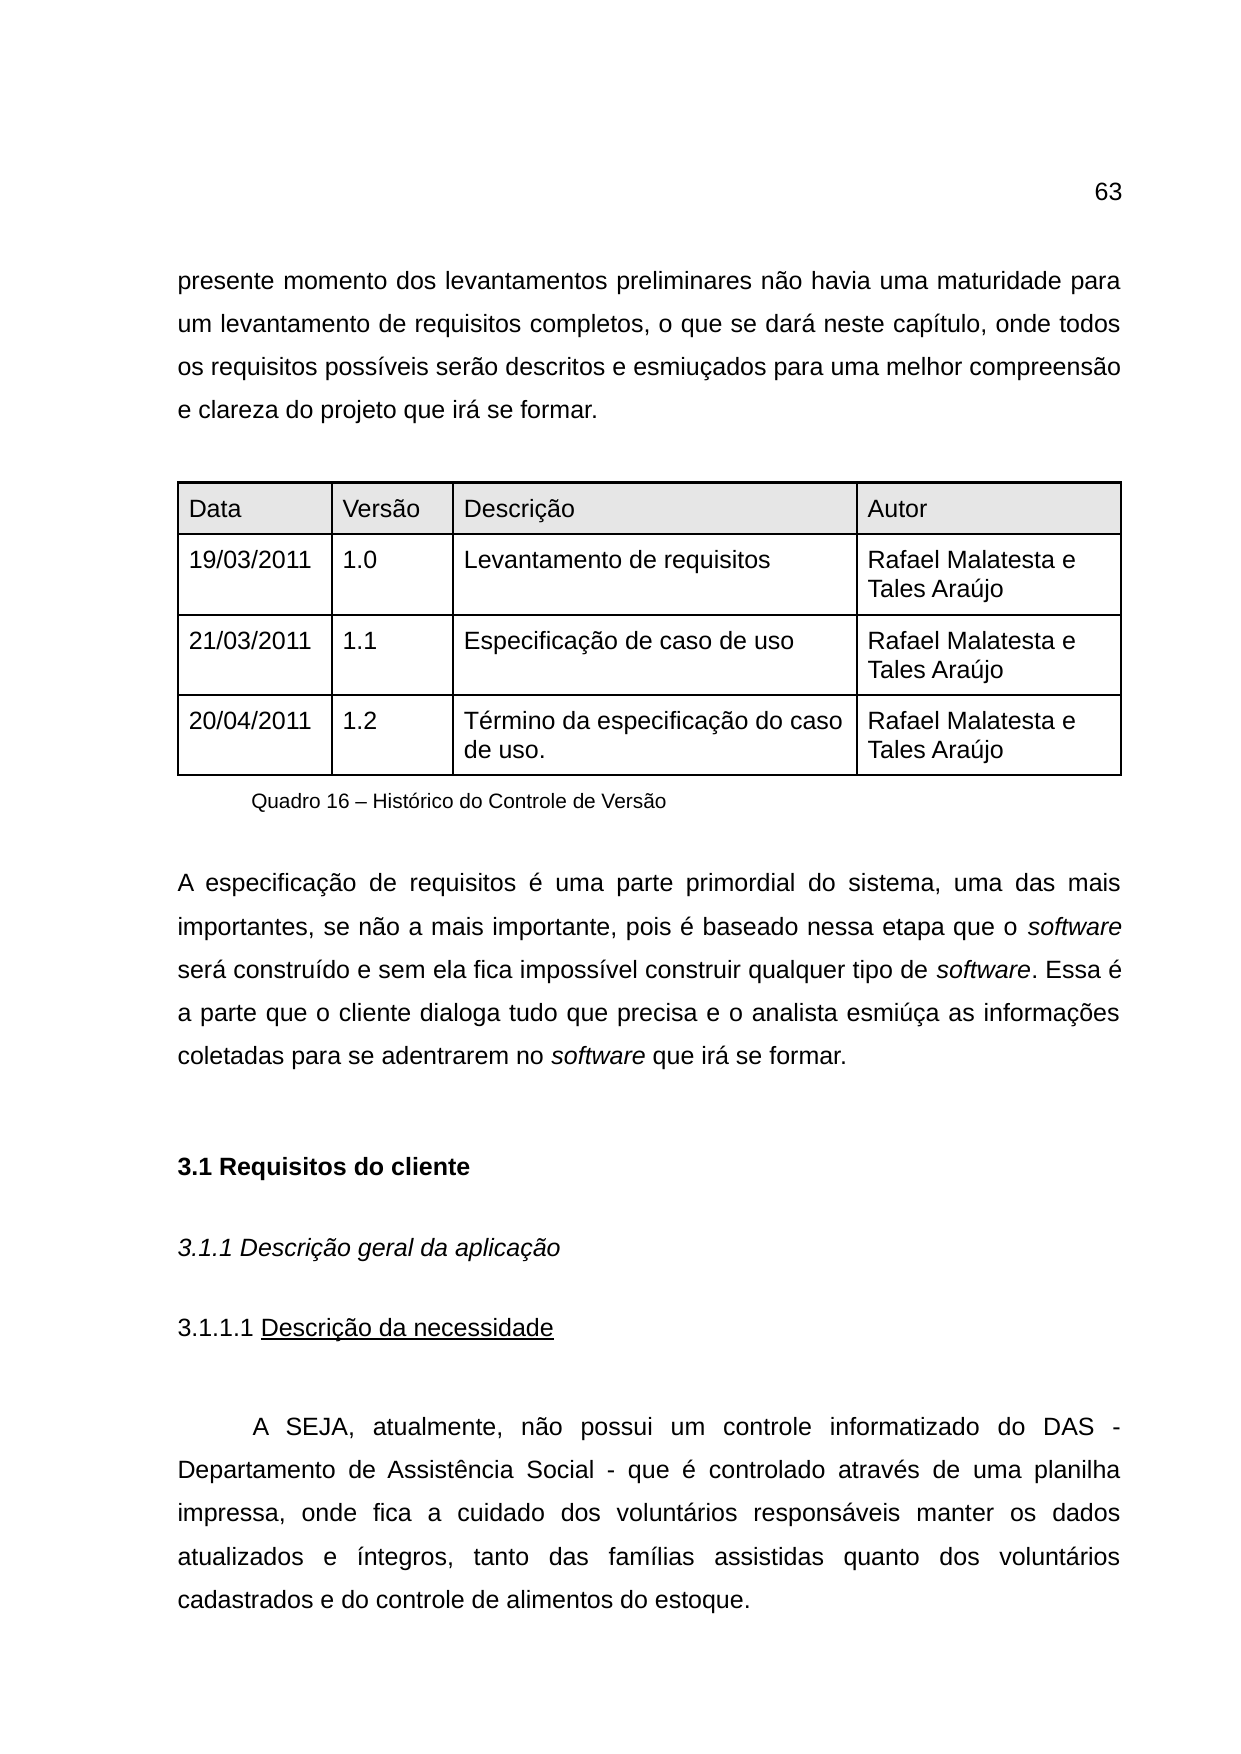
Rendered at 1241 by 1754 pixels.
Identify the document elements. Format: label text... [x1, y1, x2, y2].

text A SEJA, atualmente, não possui um controle informatizado do DAS - Departamento de Assistência Social - que é controlado através de uma planilha impressa, onde fica a cuidado dos voluntários responsáveis manter os dados atualizados e íntegros, tanto das famílias assistidas quanto dos voluntários cadastrados e do controle de alimentos do estoque. [177, 1412, 1122, 1613]
table_cell 1.0 [333, 535, 452, 613]
text presente momento dos levantamentos preliminares não havia uma maturidade para um levantamento de requisitos completos, o que se dará neste capítulo, onde todos os requisitos possíveis serão descritos e esmiuçados para uma melhor compreensão e clareza do projeto que irá se formar. [177, 266, 1122, 424]
table_cell 1.2 [333, 696, 452, 774]
table_header Descrição [454, 484, 856, 533]
table_cell 19/03/2011 [179, 535, 331, 613]
table_cell Término da especificação do caso de uso. [454, 696, 856, 774]
table_cell Rafael Malatesta e Tales Araújo [858, 535, 1120, 613]
table_header Autor [858, 484, 1120, 533]
text A especificação de requisitos é uma parte primordial do sistema, uma das mais importantes, se não a mais importante, pois é baseado nessa etapa que o software será construído e sem ela fica impossível construir qualquer tipo de software. Essa é a parte que o cliente dialoga tudo que precisa e o analista esmiúça as informações coletadas para se adentrarem no software que irá se formar. [177, 868, 1122, 1070]
table_cell 20/04/2011 [179, 696, 331, 774]
table_cell 21/03/2011 [179, 616, 331, 694]
table_cell 1.1 [333, 616, 452, 694]
table_header Data [179, 484, 331, 533]
table_cell Especificação de caso de uso [454, 616, 856, 694]
subtitle 3.1.1.1 Descrição da necessidade [177, 1313, 1122, 1342]
table_header Versão [333, 484, 452, 533]
subtitle 3.1.1 Descrição geral da aplicação [177, 1233, 1122, 1262]
table_cell Rafael Malatesta e Tales Araújo [858, 696, 1120, 774]
table_cell Levantamento de requisitos [454, 535, 856, 613]
text Quadro 16 – Histórico do Controle de Versão [177, 789, 1122, 813]
subtitle 3.1 Requisitos do cliente [177, 1152, 1122, 1181]
table_cell Rafael Malatesta e Tales Araújo [858, 616, 1120, 694]
